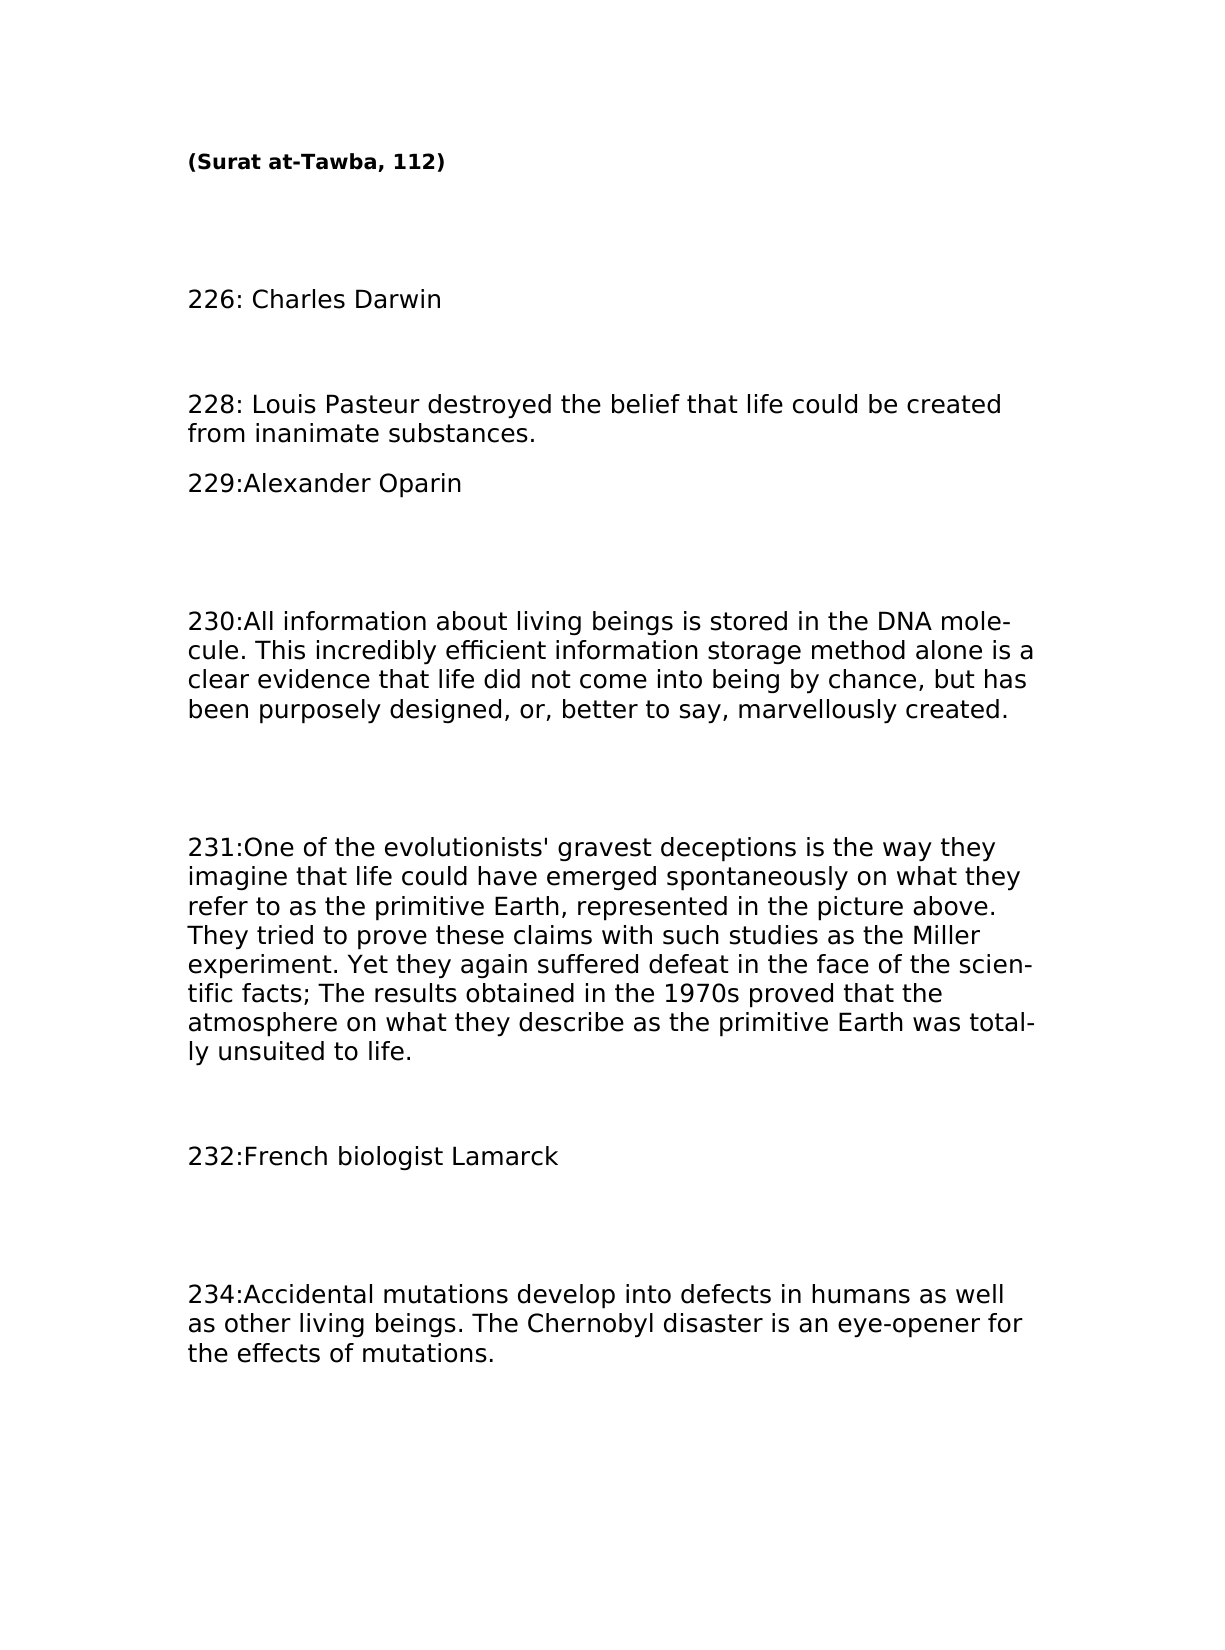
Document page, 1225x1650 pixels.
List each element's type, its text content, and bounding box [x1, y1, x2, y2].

text 228: Louis Pasteur destroyed the belief that life could be created from inanimate substances. [187, 390, 1037, 448]
text 230:All infor­ma­tion about liv­ing beings is stored in the DNA mol­e­cule. This incred­i­bly effi­cient infor­ma­tion stor­age meth­od alone is a clear evi­dence that life did not come into being by chance, but has been pur­pose­ly designed, or, bet­ter to say, mar­vel­lous­ly cre­at­ed. [187, 607, 1037, 724]
text 231:One of the evo­lu­tion­ists' grav­est decep­tions is the way they imag­ine that life could have emerged spon­ta­ne­ous­ly on what they refer to as the prim­i­tive Earth, rep­re­sent­ed in the pic­ture above. They tried to prove these claims with such stud­ies as the Mil­ler exper­i­ment. Yet they again suf­fered defeat in the face of the sci­en­tif­ic facts; The results obtained in the 1970s proved that the atmos­phere on what they describe as the prim­i­tive Earth was total­ly unsuit­ed to life. [187, 833, 1037, 1067]
text (Surat at-Tawba, 112) [187, 150, 1037, 174]
text 234:Acci­den­tal muta­tions devel­op into defects in humans as well as other liv­ing beings. The Cher­nob­yl dis­as­ter is an eye-open­er for the effects of muta­tions. [187, 1281, 1037, 1368]
text 226: Charles Dar­win [187, 285, 1037, 314]
text 232:French biol­o­gist Lam­arck [187, 1142, 1037, 1171]
text 229:Alex­an­der Opa­rin [187, 469, 1037, 498]
